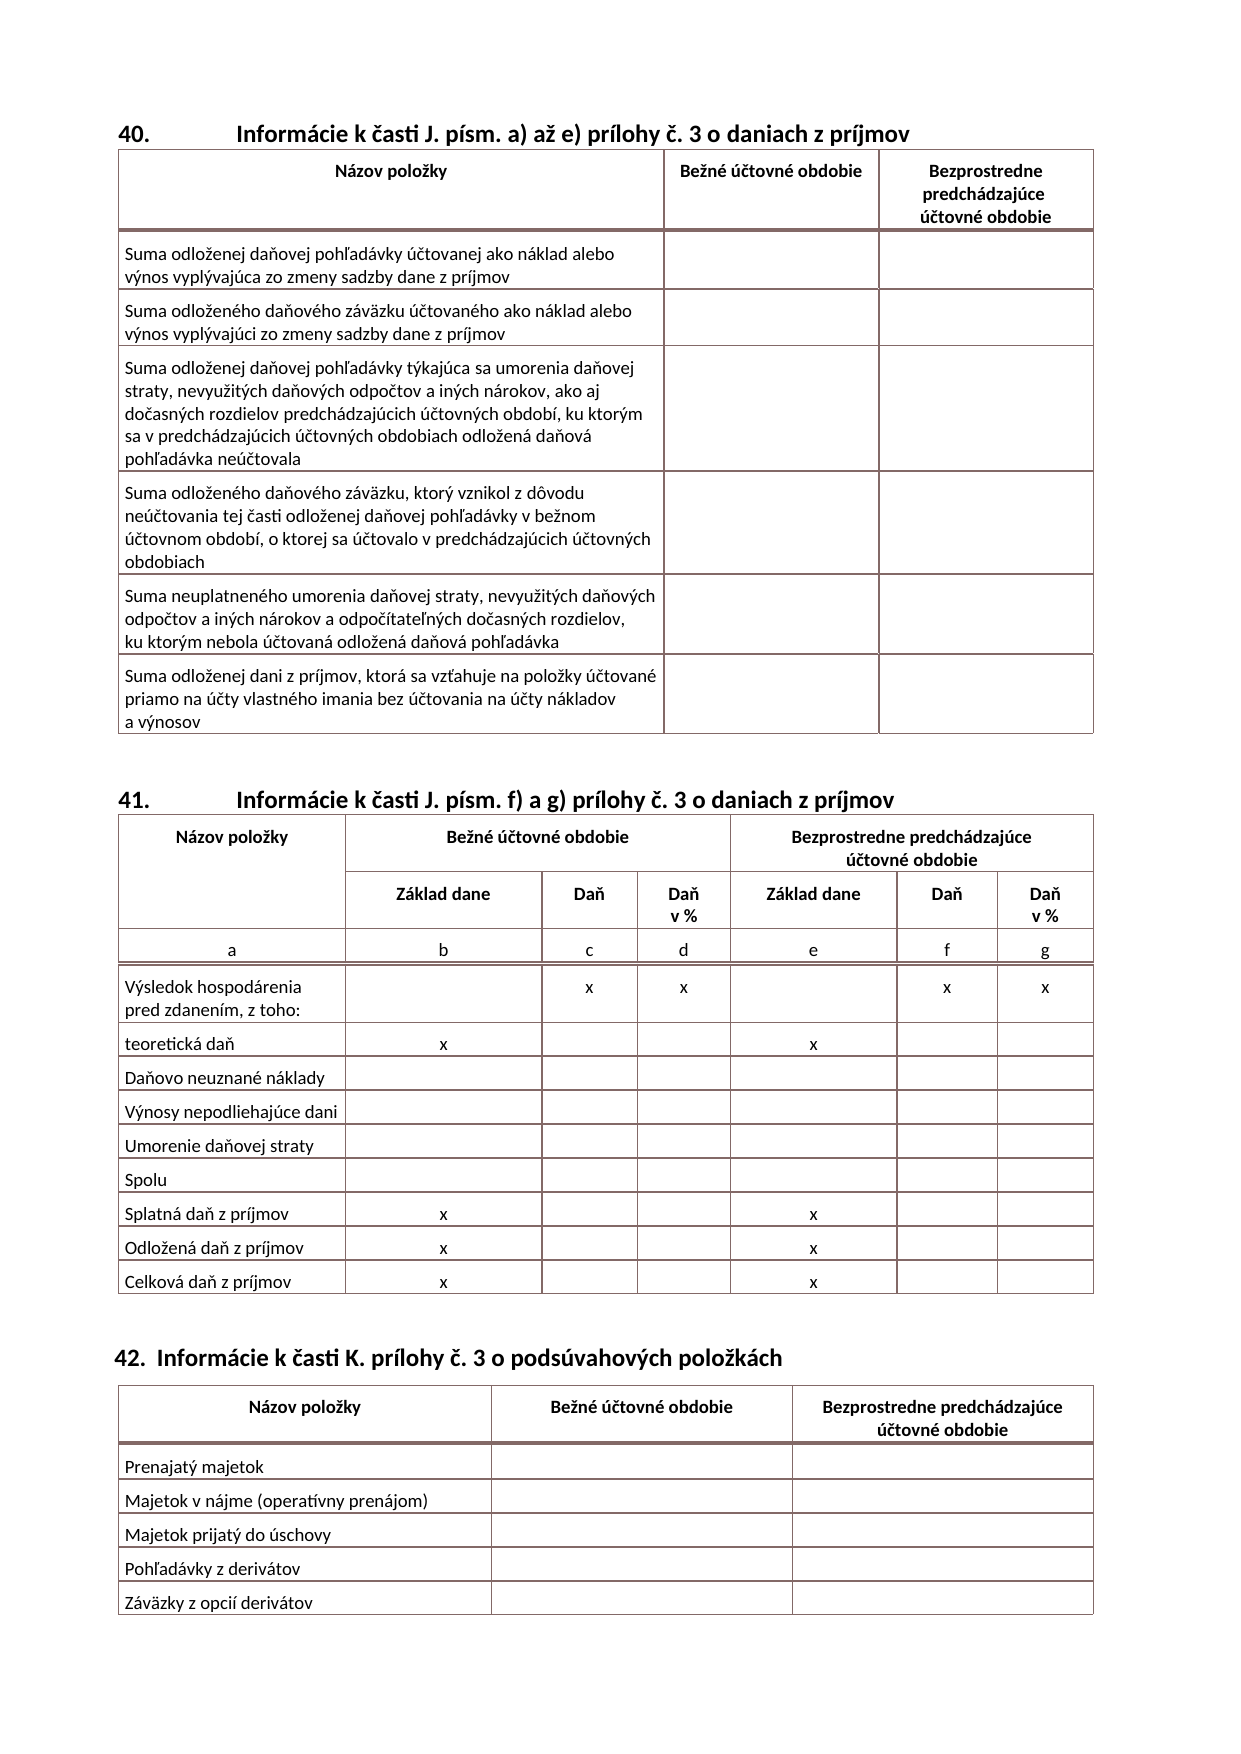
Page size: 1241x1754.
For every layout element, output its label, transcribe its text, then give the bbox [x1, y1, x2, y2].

table_cell [638, 1227, 730, 1259]
table_cell [638, 1057, 730, 1089]
table_cell [638, 1261, 730, 1293]
table_cell [638, 1193, 730, 1225]
table_cell Výnosy nepodliehajúce dani [119, 1091, 345, 1123]
table_cell teoretická daň [119, 1023, 345, 1055]
table_cell [638, 1125, 730, 1157]
table_cell [898, 1023, 997, 1055]
table_cell [492, 1548, 792, 1580]
table_cell c [543, 929, 637, 961]
table_cell [638, 1023, 730, 1055]
table_cell [880, 290, 1093, 345]
table_cell x [543, 966, 637, 1022]
table_cell [793, 1548, 1093, 1580]
table_cell [665, 346, 878, 470]
table_cell [998, 1159, 1093, 1191]
table_cell [998, 1227, 1093, 1259]
table_cell Suma odloženej dani z príjmov, ktorá sa vzťahuje na položky účtované priamo na účty vlastného imania bez účtovania na účty nákladov a výnosov [119, 655, 663, 733]
table_cell x [898, 966, 997, 1022]
table_cell [543, 1091, 637, 1123]
table_cell [492, 1480, 792, 1512]
table_cell [898, 1261, 997, 1293]
table_cell [998, 1125, 1093, 1157]
table_cell Záväzky z opcií derivátov [119, 1582, 491, 1614]
table_cell e [731, 929, 896, 961]
table_cell x [998, 966, 1093, 1022]
table_cell [731, 1091, 896, 1123]
table_cell [793, 1480, 1093, 1512]
table_cell Odložená daň z príjmov [119, 1227, 345, 1259]
table_cell Majetok v nájme (operatívny prenájom) [119, 1480, 491, 1512]
table_cell [880, 472, 1093, 573]
table_cell Suma neuplatneného umorenia daňovej straty, nevyužitých daňových odpočtov a iných nárokov a odpočítateľných dočasných rozdielov, ku ktorým nebola účtovaná odložená daňová pohľadávka [119, 575, 663, 653]
table_cell Základ dane [731, 872, 896, 928]
table_header Bežné účtovné obdobie [665, 150, 878, 228]
table_cell Daň v % [638, 872, 730, 928]
table_cell [346, 966, 541, 1022]
table_cell [898, 1193, 997, 1225]
table_cell [793, 1445, 1093, 1478]
table_cell Daňovo neuznané náklady [119, 1057, 345, 1089]
table_cell [543, 1261, 637, 1293]
table_cell Spolu [119, 1159, 345, 1191]
table_cell [492, 1514, 792, 1546]
table_cell Prenajatý majetok [119, 1445, 491, 1478]
table_cell [880, 655, 1093, 733]
table_cell [880, 346, 1093, 470]
table_cell Suma odloženého daňového záväzku účtovaného ako náklad alebo výnos vyplývajúci zo zmeny sadzby dane z príjmov [119, 290, 663, 345]
table_cell [731, 966, 896, 1022]
table_cell Daň v % [998, 872, 1093, 928]
table_cell Umorenie daňovej straty [119, 1125, 345, 1157]
table_header Bežné účtovné obdobie [346, 815, 730, 871]
table_cell g [998, 929, 1093, 961]
text 41. Informácie k časti J. písm. f) a g) prílohy č. 3 o daniach z príjmov [118, 784, 1122, 814]
table_cell Pohľadávky z derivátov [119, 1548, 491, 1580]
table_cell Celková daň z príjmov [119, 1261, 345, 1293]
table_cell x [346, 1227, 541, 1259]
table_cell [346, 1159, 541, 1191]
table_cell [731, 1057, 896, 1089]
table_cell f [898, 929, 997, 961]
table_cell Daň [898, 872, 997, 928]
table_cell [665, 232, 878, 288]
table_cell [346, 1125, 541, 1157]
table_cell Základ dane [346, 872, 541, 928]
table_cell x [731, 1261, 896, 1293]
text 40. Informácie k časti J. písm. a) až e) prílohy č. 3 o daniach z príjmov [118, 118, 1122, 149]
table_cell [998, 1091, 1093, 1123]
table_cell [898, 1057, 997, 1089]
table_header Bezprostredne predchádzajúce účtovné obdobie [880, 150, 1093, 228]
table_cell [492, 1582, 792, 1614]
table_cell x [731, 1193, 896, 1225]
text 42. Informácie k časti K. prílohy č. 3 o podsúvahových položkách [114, 1342, 1122, 1372]
table_cell [998, 1193, 1093, 1225]
table_cell d [638, 929, 730, 961]
table_cell x [638, 966, 730, 1022]
table_cell x [346, 1261, 541, 1293]
table_cell x [731, 1023, 896, 1055]
table_cell [898, 1159, 997, 1191]
table_cell [543, 1193, 637, 1225]
table_header Názov položky [119, 150, 663, 228]
table_cell Suma odloženej daňovej pohľadávky týkajúca sa umorenia daňovej straty, nevyužitých daňových odpočtov a iných nárokov, ako aj dočasných rozdielov predchádzajúcich účtovných období, ku ktorým sa v predchádzajúcich účtovných obdobiach odložená daňová pohľadávka neúčtovala [119, 346, 663, 470]
table_header Bezprostredne predchádzajúce účtovné obdobie [731, 815, 1093, 871]
table_cell [731, 1159, 896, 1191]
table_cell [793, 1582, 1093, 1614]
table_cell [543, 1227, 637, 1259]
table_cell [543, 1159, 637, 1191]
table_header Názov položky [119, 815, 345, 928]
table_cell [898, 1125, 997, 1157]
table_cell Majetok prijatý do úschovy [119, 1514, 491, 1546]
table_cell [638, 1091, 730, 1123]
table_cell [638, 1159, 730, 1191]
table_cell [665, 472, 878, 573]
table_cell x [346, 1193, 541, 1225]
table_cell [665, 655, 878, 733]
table_header Bezprostredne predchádzajúce účtovné obdobie [793, 1386, 1093, 1441]
table_header Názov položky [119, 1386, 491, 1441]
table_cell [793, 1514, 1093, 1546]
table_cell [998, 1057, 1093, 1089]
table_cell a [119, 929, 345, 961]
table_cell [543, 1057, 637, 1089]
table_cell [543, 1023, 637, 1055]
table_cell [731, 1125, 896, 1157]
table_cell Suma odloženého daňového záväzku, ktorý vznikol z dôvodu neúčtovania tej časti odloženej daňovej pohľadávky v bežnom účtovnom období, o ktorej sa účtovalo v predchádzajúcich účtovných obdobiach [119, 472, 663, 573]
table_cell [880, 232, 1093, 288]
table_cell [665, 290, 878, 345]
table_cell [543, 1125, 637, 1157]
table_header Bežné účtovné obdobie [492, 1386, 792, 1441]
table_cell x [731, 1227, 896, 1259]
table_cell Daň [543, 872, 637, 928]
table_cell [880, 575, 1093, 653]
table_cell Výsledok hospodárenia pred zdanením, z toho: [119, 966, 345, 1022]
table_cell b [346, 929, 541, 961]
table_cell [346, 1057, 541, 1089]
table_cell [998, 1023, 1093, 1055]
table_cell [346, 1091, 541, 1123]
table_cell [998, 1261, 1093, 1293]
table_cell [898, 1091, 997, 1123]
table_cell x [346, 1023, 541, 1055]
table_cell Suma odloženej daňovej pohľadávky účtovanej ako náklad alebo výnos vyplývajúca zo zmeny sadzby dane z príjmov [119, 232, 663, 288]
table_cell [898, 1227, 997, 1259]
table_cell [492, 1445, 792, 1478]
table_cell [665, 575, 878, 653]
table_cell Splatná daň z príjmov [119, 1193, 345, 1225]
